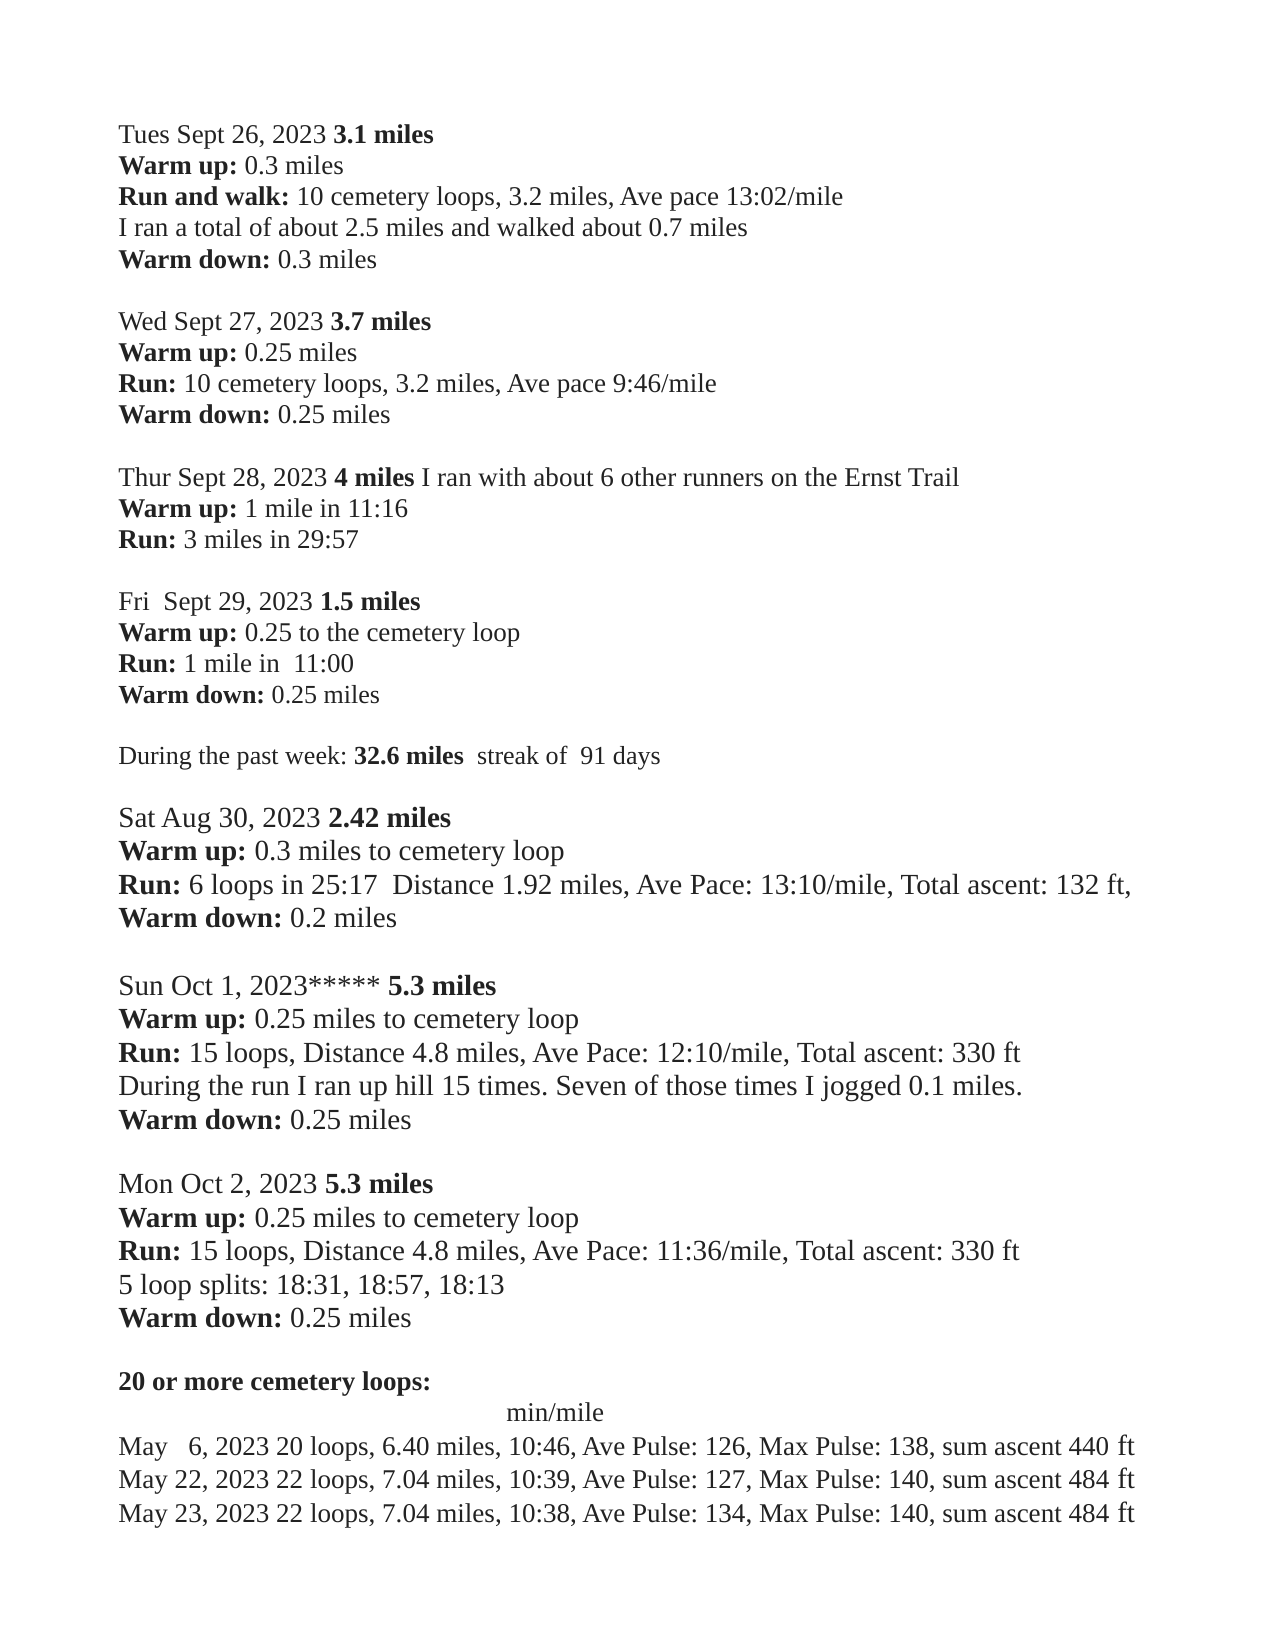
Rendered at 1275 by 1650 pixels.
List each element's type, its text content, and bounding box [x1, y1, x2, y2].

text During the run I ran up hill 15 times. Seven of those times I jogged 0.1 miles. [118, 1068, 1161, 1102]
text Tues Sept 26, 2023 3.1 miles [118, 118, 1161, 149]
text May 23, 2023 22 loops, 7.04 miles, 10:38, Ave Pulse: 134, Max Pulse: 140, sum ascent 484 ft [118, 1495, 1161, 1528]
text 20 or more cemetery loops: [118, 1365, 1161, 1396]
text Run: 3 miles in 29:57 [118, 523, 1161, 554]
text Run: 1 mile in 11:00 [118, 648, 1161, 679]
text 5 loop splits: 18:31, 18:57, 18:13 [118, 1267, 1161, 1301]
text Sat Aug 30, 2023 2.42 miles [118, 800, 1161, 833]
text Warm down: 0.25 miles [118, 398, 1161, 429]
text Warm up: 0.25 to the cemetery loop [118, 616, 1161, 648]
text min/mile [118, 1396, 1161, 1428]
text Run: 15 loops, Distance 4.8 miles, Ave Pace: 12:10/mile, Total ascent: 330 ft [118, 1035, 1161, 1068]
text May 22, 2023 22 loops, 7.04 miles, 10:39, Ave Pulse: 127, Max Pulse: 140, sum ascent 484 ft [118, 1461, 1161, 1495]
text Warm down: 0.2 miles [118, 901, 1161, 934]
text Fri Sept 29, 2023 1.5 miles [118, 585, 1161, 616]
text Warm up: 0.25 miles [118, 336, 1161, 367]
text Warm down: 0.25 miles [118, 1102, 1161, 1135]
text Warm down: 0.3 miles [118, 243, 1161, 274]
text Sun Oct 1, 2023***** 5.3 miles [118, 968, 1161, 1001]
text Run: 10 cemetery loops, 3.2 miles, Ave pace 9:46/mile [118, 367, 1161, 398]
text Warm up: 0.25 miles to cemetery loop [118, 1200, 1161, 1233]
text Warm up: 0.3 miles [118, 149, 1161, 180]
text I ran a total of about 2.5 miles and walked about 0.7 miles [118, 212, 1161, 243]
text Warm down: 0.25 miles [118, 679, 1161, 709]
text Warm down: 0.25 miles [118, 1301, 1161, 1334]
text May 6, 2023 20 loops, 6.40 miles, 10:46, Ave Pulse: 126, Max Pulse: 138, sum ascent 440 ft [118, 1428, 1161, 1461]
text Thur Sept 28, 2023 4 miles I ran with about 6 other runners on the Ernst Trail [118, 461, 1161, 492]
text Warm up: 0.25 miles to cemetery loop [118, 1001, 1161, 1035]
text Mon Oct 2, 2023 5.3 miles [118, 1166, 1161, 1200]
text During the past week: 32.6 miles streak of 91 days [118, 740, 1161, 770]
text Warm up: 0.3 miles to cemetery loop [118, 833, 1161, 867]
text Run: 15 loops, Distance 4.8 miles, Ave Pace: 11:36/mile, Total ascent: 330 ft [118, 1233, 1161, 1267]
text Run and walk: 10 cemetery loops, 3.2 miles, Ave pace 13:02/mile [118, 180, 1161, 212]
text Warm up: 1 mile in 11:16 [118, 492, 1161, 523]
text Run: 6 loops in 25:17 Distance 1.92 miles, Ave Pace: 13:10/mile, Total ascent: 132 ft, [118, 867, 1161, 901]
text Wed Sept 27, 2023 3.7 miles [118, 305, 1161, 336]
